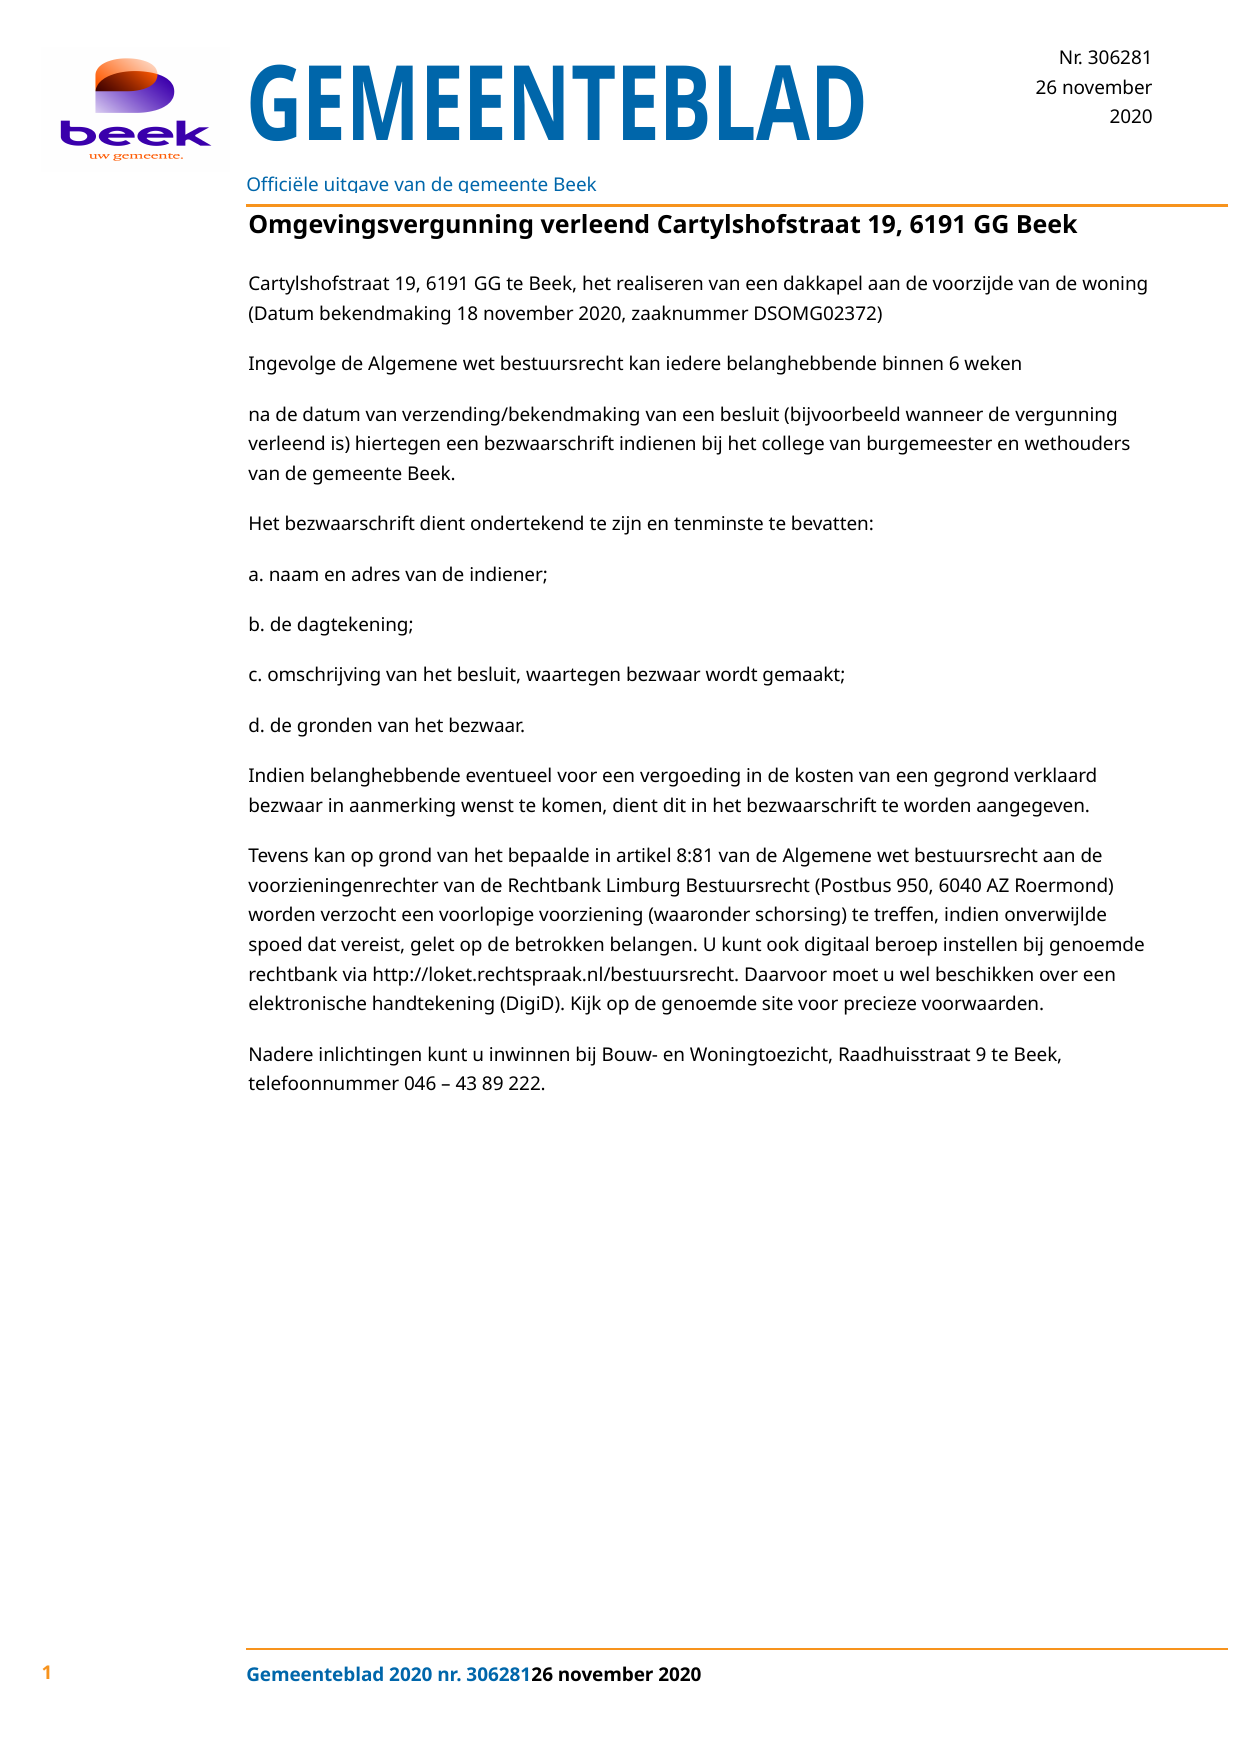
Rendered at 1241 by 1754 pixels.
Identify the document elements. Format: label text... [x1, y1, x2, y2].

text a. naam en adres van de indiener; [248, 561, 1152, 586]
text Het bezwaarschrift dient ondertekend te zijn en tenminste te bevatten: [248, 510, 1152, 536]
text na de datum van verzending/bekendmaking van een besluit (bijvoorbeeld wanneer de vergunning verleend is) hiertegen een bezwaarschrift indienen bij het college van burgemeester en wethouders van de gemeente Beek. [248, 401, 1152, 486]
text Ingevolge de Algemene wet bestuursrecht kan iedere belanghebbende binnen 6 weken [248, 350, 1152, 376]
text Tevens kan op grond van het bepaalde in artikel 8:81 van de Algemene wet bestuursrecht aan de voorzieningenrechter van de Rechtbank Limburg Bestuursrecht (Postbus 950, 6040 AZ Roermond) worden verzocht een voorlopige voorziening (waaronder schorsing) te treffen, indien onverwijlde spoed dat vereist, gelet op de betrokken belangen. U kunt ook digitaal beroep instellen bij genoemde rechtbank via http://loket.rechtspraak.nl/bestuursrecht. Daarvoor moet u wel beschikken over een elektronische handtekening (DigiD). Kijk op de genoemde site voor precieze voorwaarden. [248, 842, 1152, 1016]
picture [41, 47, 231, 172]
text Omgevingsvergunning verleend Cartylshofstraat 19, 6191 GG Beek [248, 207, 1152, 241]
text d. de gronden van het bezwaar. [248, 712, 1152, 738]
text Indien belanghebbende eventueel voor een vergoeding in de kosten van een gegrond verklaard bezwaar in aanmerking wenst te komen, dient dit in het bezwaarschrift te worden aangegeven. [248, 762, 1152, 818]
text c. omschrijving van het besluit, waartegen bezwaar wordt gemaakt; [248, 662, 1152, 687]
text Nadere inlichtingen kunt u inwinnen bij Bouw- en Woningtoezicht, Raadhuisstraat 9 te Beek, telefoonnummer 046 – 43 89 222. [248, 1041, 1152, 1096]
text b. de dagtekening; [248, 611, 1152, 637]
text Cartylshofstraat 19, 6191 GG te Beek, het realiseren van een dakkapel aan de voorzijde van de woning (Datum bekendmaking 18 november 2020, zaaknummer DSOMG02372) [248, 270, 1152, 326]
